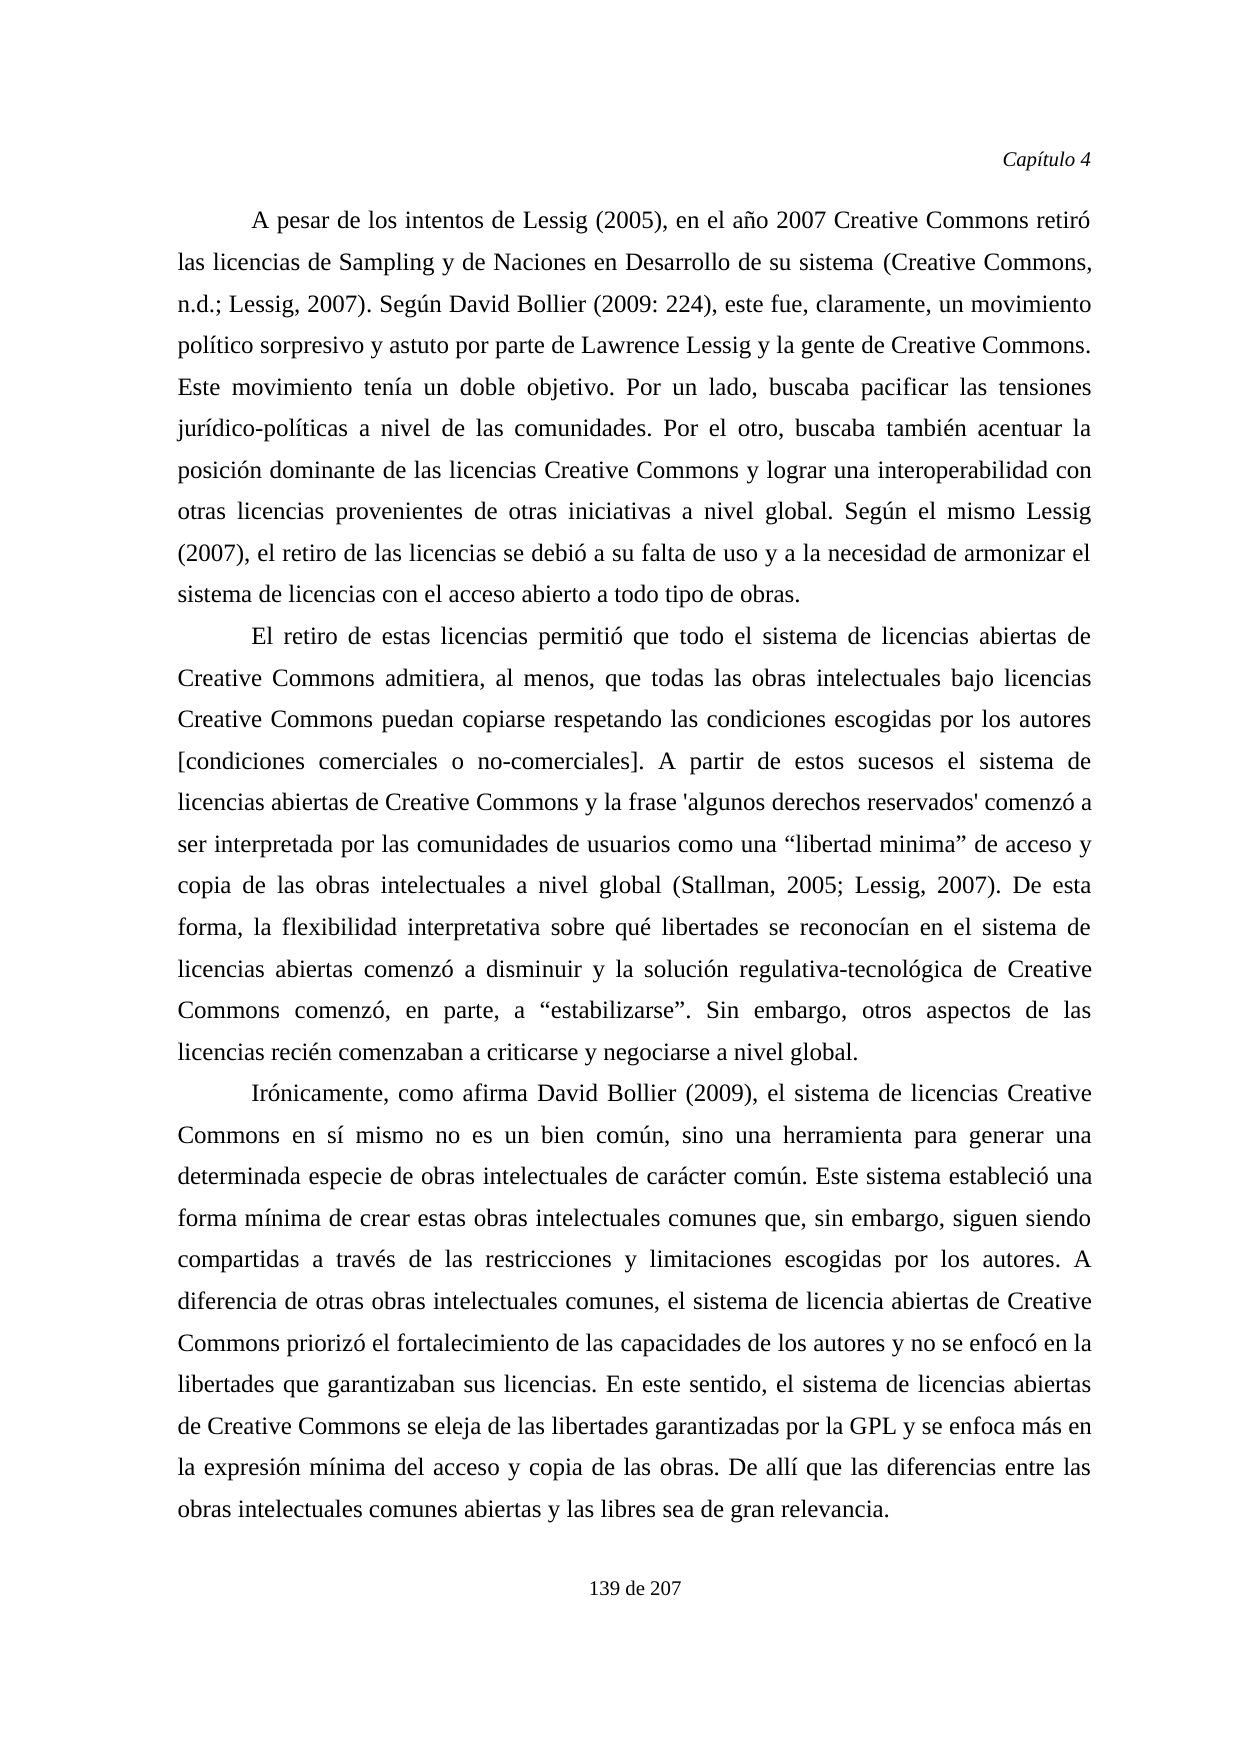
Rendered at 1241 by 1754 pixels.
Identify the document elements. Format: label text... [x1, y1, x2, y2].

text El retiro de estas licencias permitió que todo el sistema de licencias abiertas de Creative Commons admitiera, al menos, que todas las obras intelectuales bajo licencias Creative Commons puedan copiarse respetando las condiciones escogidas por los autores [condiciones comerciales o no-comerciales]. A partir de estos sucesos el sistema de licencias abiertas de Creative Commons y la frase 'algunos derechos reservados' comenzó a ser interpretada por las comunidades de usuarios como una “libertad minima” de acceso y copia de las obras intelectuales a nivel global (Stallman, 2005; Lessig, 2007). De esta forma, la flexibilidad interpretativa sobre qué libertades se reconocían en el sistema de licencias abiertas comenzó a disminuir y la solución regulativa-tecnológica de Creative Commons comenzó, en parte, a “estabilizarse”. Sin embargo, otros aspectos de las licencias recién comenzaban a criticarse y negociarse a nivel global. [177, 622, 1093, 1066]
text Irónicamente, como afirma David Bollier (2009), el sistema de licencias Creative Commons en sí mismo no es un bien común, sino una herramienta para generar una determinada especie de obras intelectuales de carácter común. Este sistema estableció una forma mínima de crear estas obras intelectuales comunes que, sin embargo, siguen siendo compartidas a través de las restricciones y limitaciones escogidas por los autores. A diferencia de otras obras intelectuales comunes, el sistema de licencia abiertas de Creative Commons priorizó el fortalecimiento de las capacidades de los autores y no se enfocó en la libertades que garantizaban sus licencias. En este sentido, el sistema de licencias abiertas de Creative Commons se eleja de las libertades garantizadas por la GPL y se enfoca más en la expresión mínima del acceso y copia de las obras. De allí que las diferencias entre las obras intelectuales comunes abiertas y las libres sea de gran relevancia. [177, 1079, 1093, 1523]
text A pesar de los intentos de Lessig (2005), en el año 2007 Creative Commons retiró las licencias de Sampling y de Naciones en Desarrollo de su sistema (Creative Commons, n.d.; Lessig, 2007). Según David Bollier (2009: 224), este fue, claramente, un movimiento político sorpresivo y astuto por parte de Lawrence Lessig y la gente de Creative Commons. Este movimiento tenía un doble objetivo. Por un lado, buscaba pacificar las tensiones jurídico-políticas a nivel de las comunidades. Por el otro, buscaba también acentuar la posición dominante de las licencias Creative Commons y lograr una interoperabilidad con otras licencias provenientes de otras iniciativas a nivel global. Según el mismo Lessig (2007), el retiro de las licencias se debió a su falta de uso y a la necesidad de armonizar el sistema de licencias con el acceso abierto a todo tipo de obras. [177, 207, 1093, 608]
